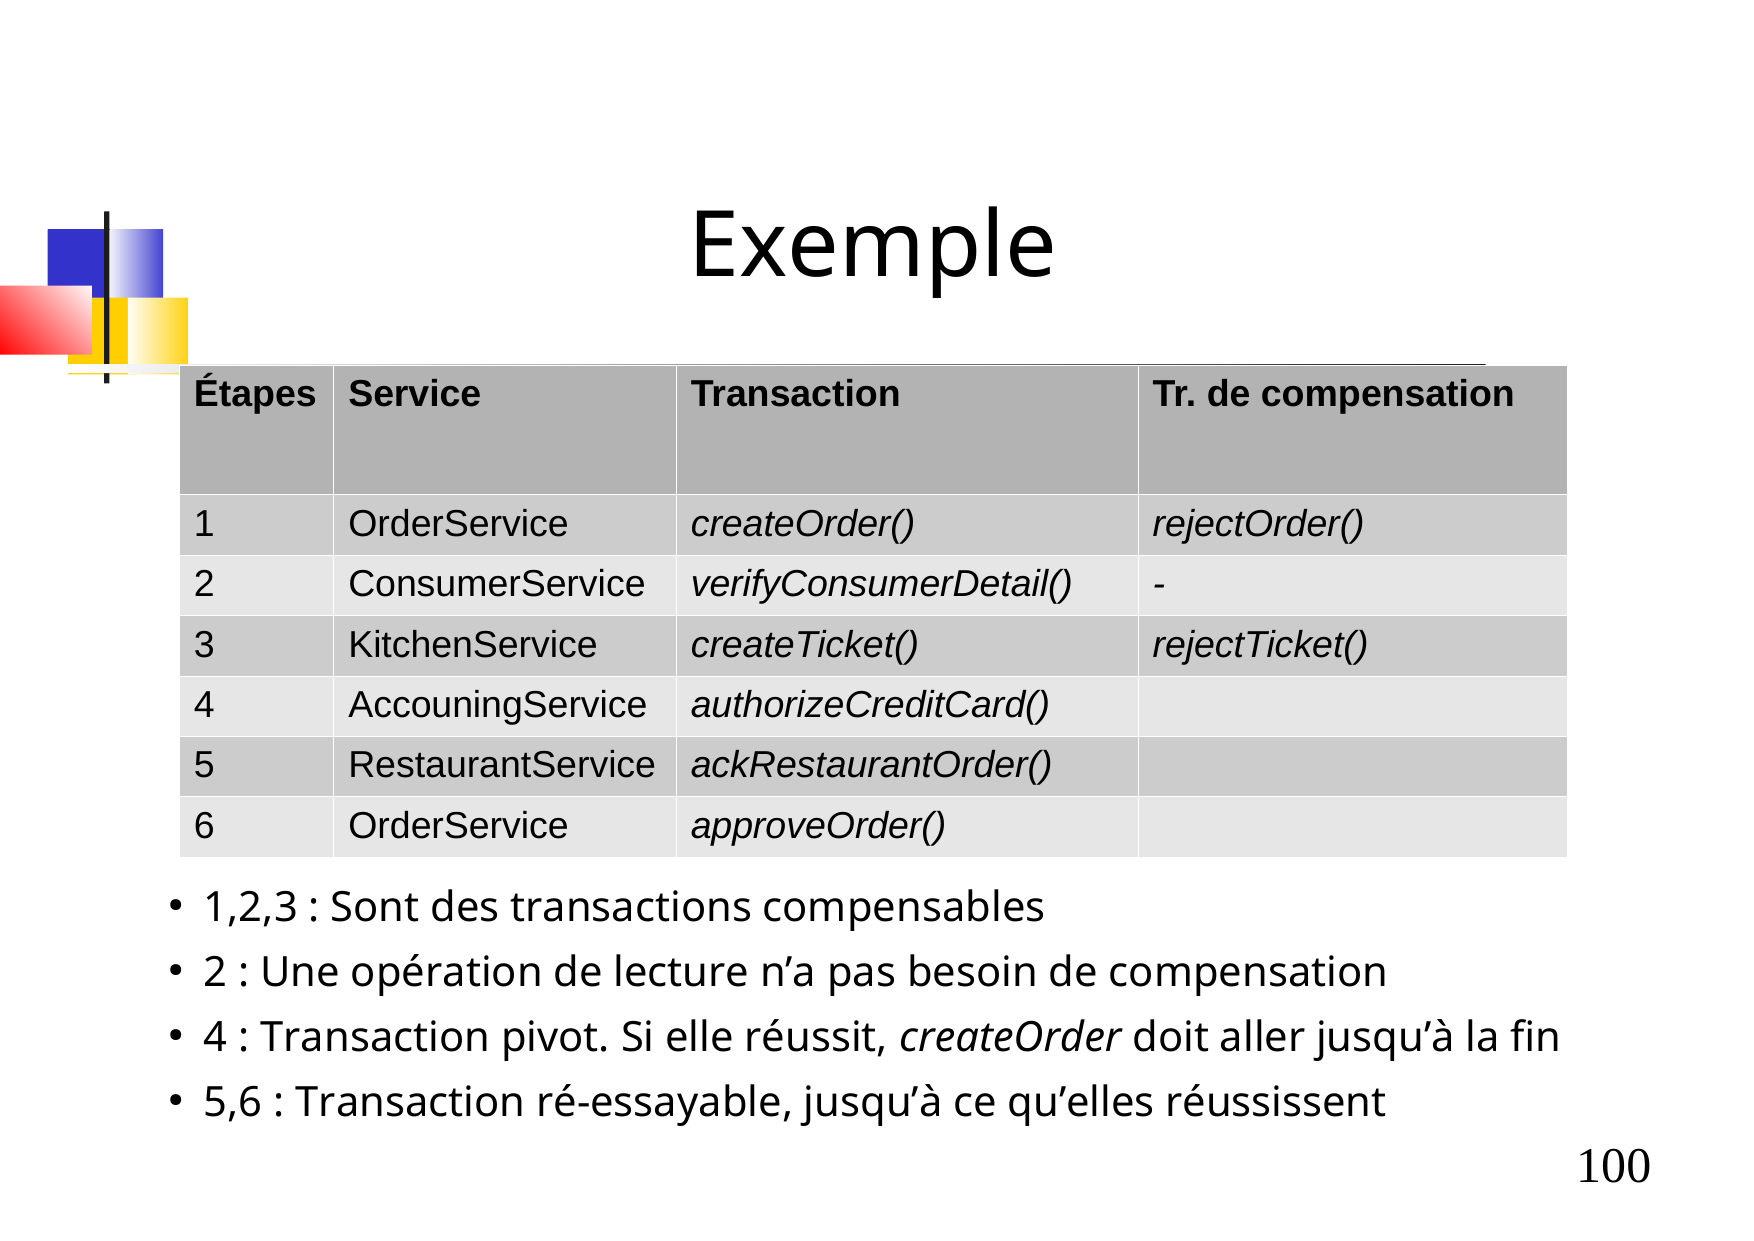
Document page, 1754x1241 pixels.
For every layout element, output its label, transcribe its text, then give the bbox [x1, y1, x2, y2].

table_cell OrderService [334, 797, 676, 857]
table_cell verifyConsumerDetail() [677, 556, 1138, 615]
table_cell createTicket() [677, 616, 1138, 676]
table_cell ackRestaurantOrder() [677, 737, 1138, 796]
table_header Transaction [677, 366, 1138, 494]
table_header Tr. de compensation [1139, 366, 1567, 494]
table_cell rejectTicket() [1139, 616, 1567, 676]
table_cell KitchenService [334, 616, 676, 676]
table_cell 3 [180, 616, 333, 676]
table_cell 5 [180, 737, 333, 796]
table_cell 2 [180, 556, 333, 615]
table_cell OrderService [334, 495, 676, 555]
table_cell approveOrder() [677, 797, 1138, 857]
title Exemple [179, 139, 1567, 351]
table_cell 4 [180, 677, 333, 736]
table_header Service [334, 366, 676, 494]
table_cell [1139, 677, 1567, 736]
table_cell 6 [180, 797, 333, 857]
text_box 1,2,3 : Sont des transactions compensables 2 : Une opération de lecture n’a pas besoin de compensation 4 : Transaction pivot. Si elle réussit, createOrder doit aller jusqu’à la fin 5,6 : Transaction ré-essayable, jusqu’à ce qu’elles réussissent [153, 875, 1713, 1134]
table_cell createOrder() [677, 495, 1138, 555]
table_cell 1 [180, 495, 333, 555]
table_cell AccouningService [334, 677, 676, 736]
table_header Étapes [180, 366, 333, 494]
table_cell - [1139, 556, 1567, 615]
table_cell authorizeCreditCard() [677, 677, 1138, 736]
table_cell ConsumerService [334, 556, 676, 615]
table_cell RestaurantService [334, 737, 676, 796]
table_cell rejectOrder() [1139, 495, 1567, 555]
table_cell [1139, 737, 1567, 796]
table_cell [1139, 797, 1567, 857]
